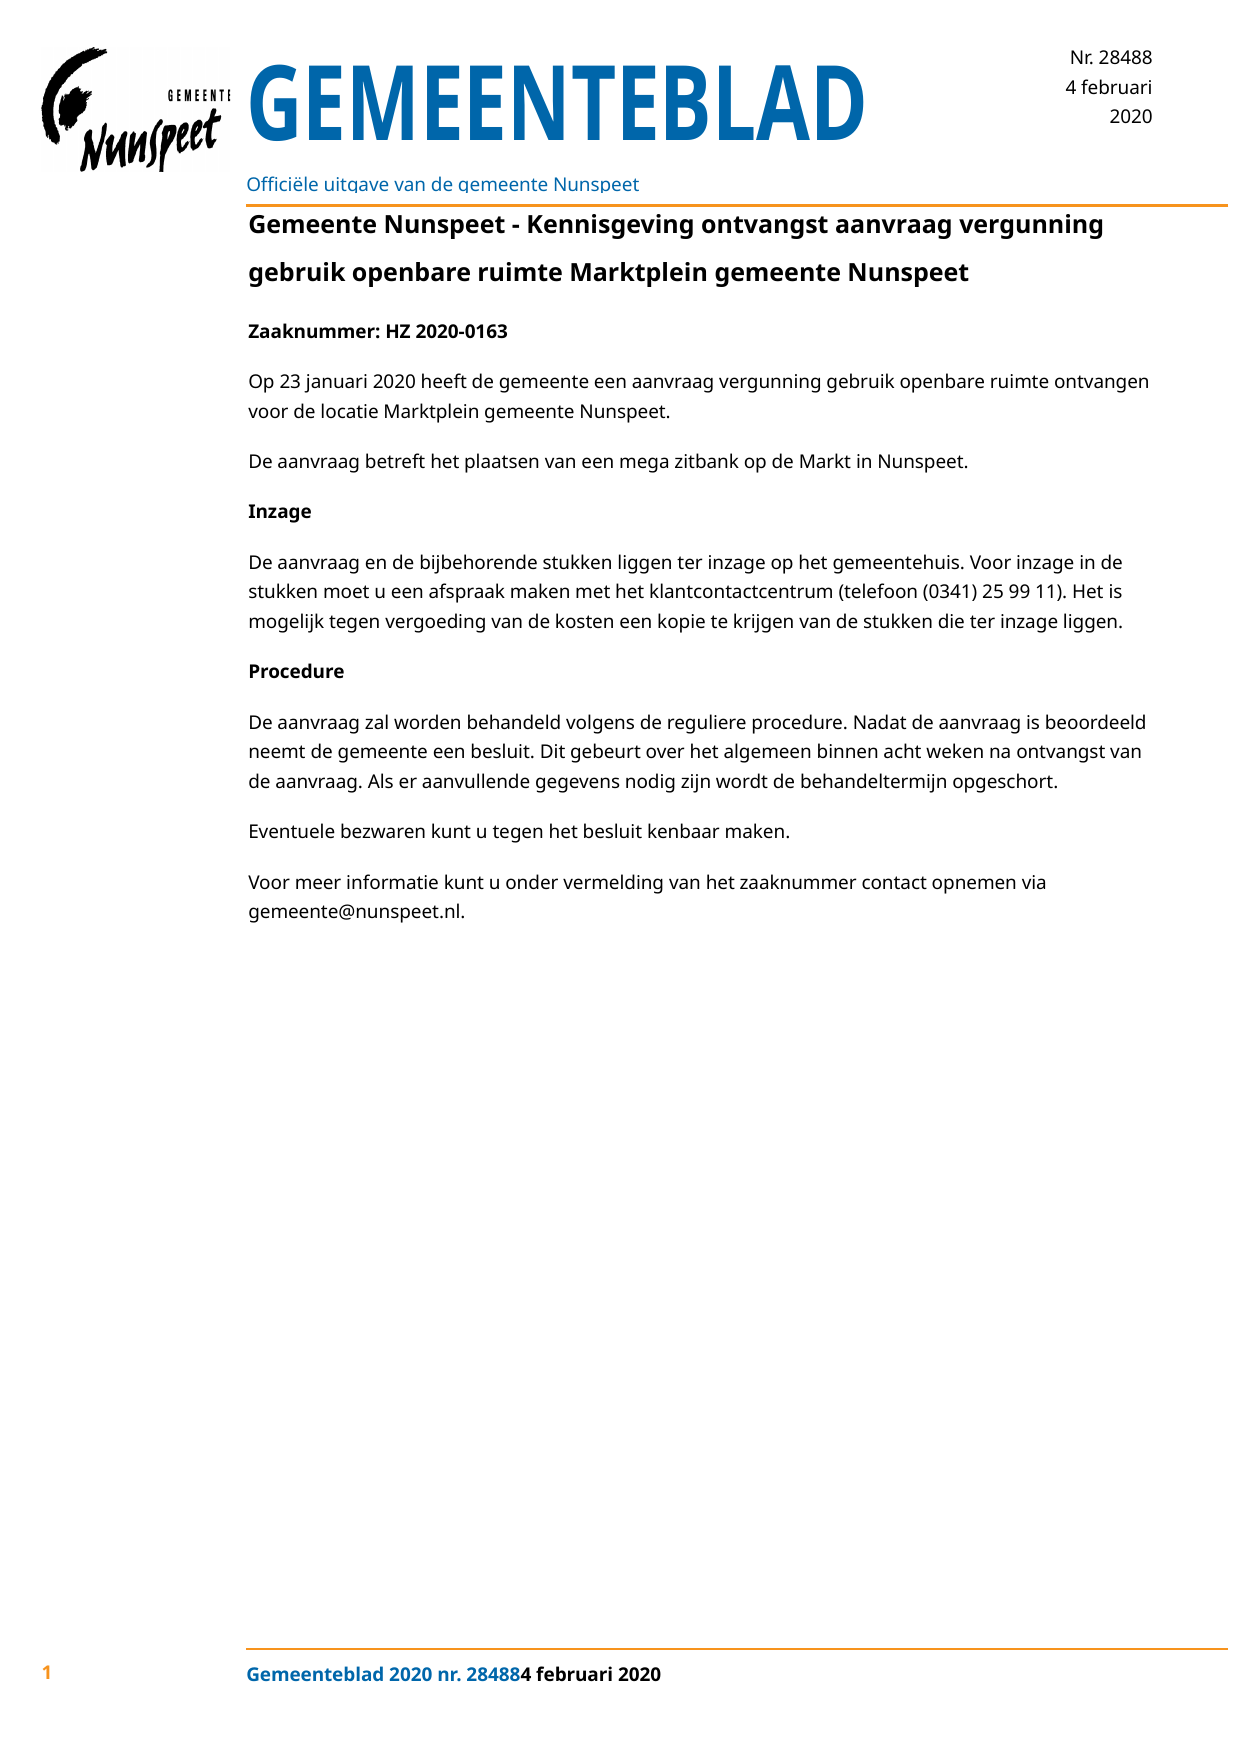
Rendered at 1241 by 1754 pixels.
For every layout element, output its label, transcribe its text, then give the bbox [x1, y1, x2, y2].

text Gemeente Nunspeet - Kennisgeving ontvangst aanvraag vergunning gebruik openbare ruimte Marktplein gemeente Nunspeet [248, 207, 1152, 288]
picture [41, 47, 231, 172]
text Voor meer informatie kunt u onder vermelding van het zaaknummer contact opnemen via gemeente@nunspeet.nl. [248, 869, 1152, 924]
text De aanvraag zal worden behandeld volgens de reguliere procedure. Nadat de aanvraag is beoordeeld neemt de gemeente een besluit. Dit gebeurt over het algemeen binnen acht weken na ontvangst van de aanvraag. Als er aanvullende gegevens nodig zijn wordt de behandeltermijn opgeschort. [248, 709, 1152, 794]
text Op 23 januari 2020 heeft de gemeente een aanvraag vergunning gebruik openbare ruimte ontvangen voor de locatie Marktplein gemeente Nunspeet. [248, 368, 1152, 424]
text Inzage [248, 499, 1152, 524]
text Zaaknummer: HZ 2020-0163 [248, 318, 1152, 344]
text De aanvraag betreft het plaatsen van een mega zitbank op de Markt in Nunspeet. [248, 448, 1152, 474]
text De aanvraag en de bijbehorende stukken liggen ter inzage op het gemeentehuis. Voor inzage in de stukken moet u een afspraak maken met het klantcontactcentrum (telefoon (0341) 25 99 11). Het is mogelijk tegen vergoeding van de kosten een kopie te krijgen van de stukken die ter inzage liggen. [248, 549, 1152, 634]
text Procedure [248, 659, 1152, 684]
text Eventuele bezwaren kunt u tegen het besluit kenbaar maken. [248, 819, 1152, 844]
